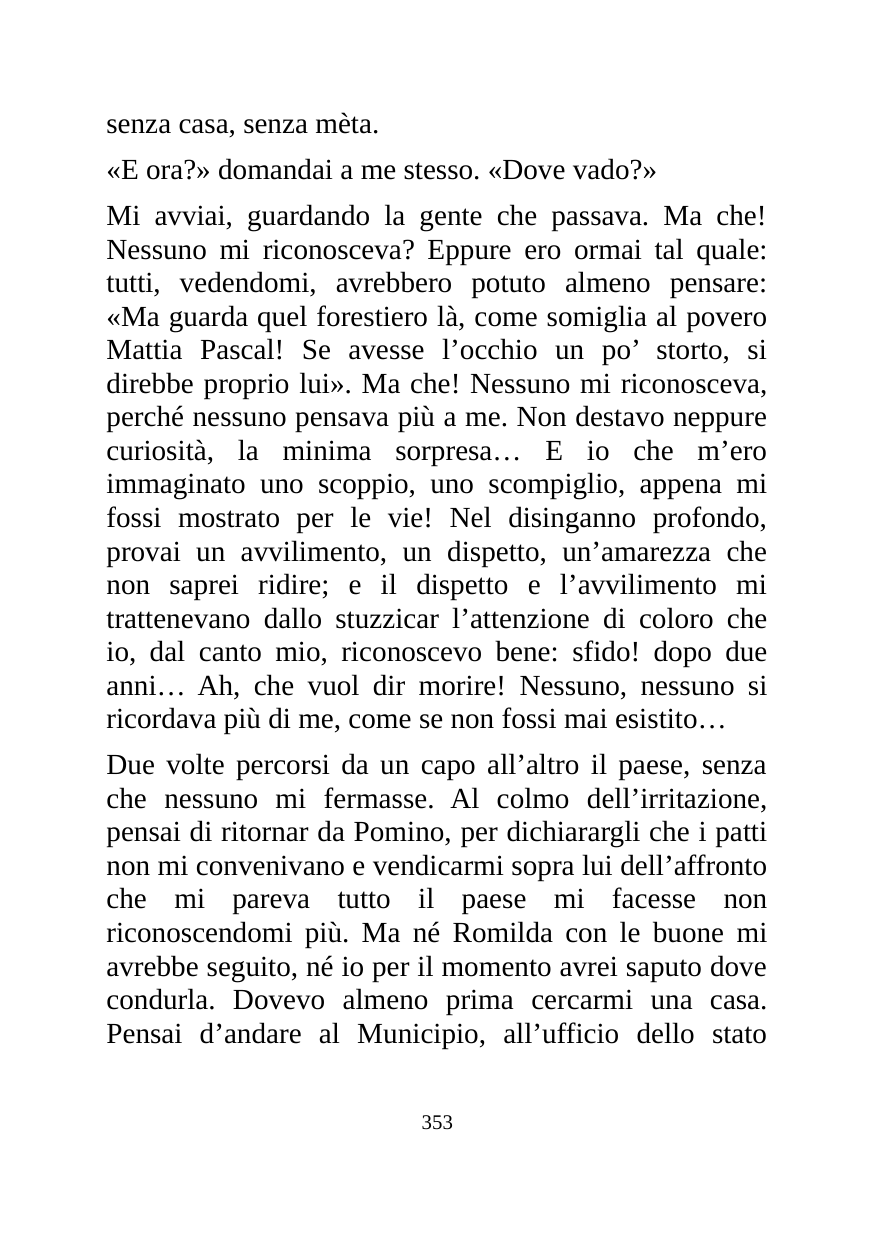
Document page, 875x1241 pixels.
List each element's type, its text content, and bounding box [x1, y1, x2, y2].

text Due volte percorsi da un capo all’altro il paese, senza che nessuno mi fermasse. Al colmo dell’irritazione, pensai di ritornar da Pomino, per dichiarargli che i patti non mi convenivano e vendicarmi sopra lui dell’affronto che mi pareva tutto il paese mi facesse non riconoscendomi più. Ma né Romilda con le buone mi avrebbe seguito, né io per il momento avrei saputo dove condurla. Dovevo almeno prima cercarmi una casa. Pensai d’andare al Municipio, all’ufficio dello stato [106, 747, 768, 1049]
text «E ora?» domandai a me stesso. «Dove vado?» [106, 152, 768, 186]
text Mi avviai, guardando la gente che passava. Ma che! Nessuno mi riconosceva? Eppure ero ormai tal quale: tutti, vedendomi, avrebbero potuto almeno pensare: «Ma guarda quel forestiero là, come somiglia al povero Mattia Pascal! Se avesse l’occhio un po’ storto, si direbbe proprio lui». Ma che! Nessuno mi riconosceva, perché nessuno pensava più a me. Non destavo neppure curiosità, la minima sorpresa… E io che m’ero immaginato uno scoppio, uno scompiglio, appena mi fossi mostrato per le vie! Nel disinganno profondo, provai un avvilimento, un dispetto, un’amarezza che non saprei ridire; e il dispetto e l’avvilimento mi trattenevano dallo stuzzicar l’attenzione di coloro che io, dal canto mio, riconoscevo bene: sfido! dopo due anni… Ah, che vuol dir morire! Nessuno, nessuno si ricordava più di me, come se non fossi mai esistito… [106, 198, 768, 735]
text senza casa, senza mèta. [106, 106, 768, 140]
